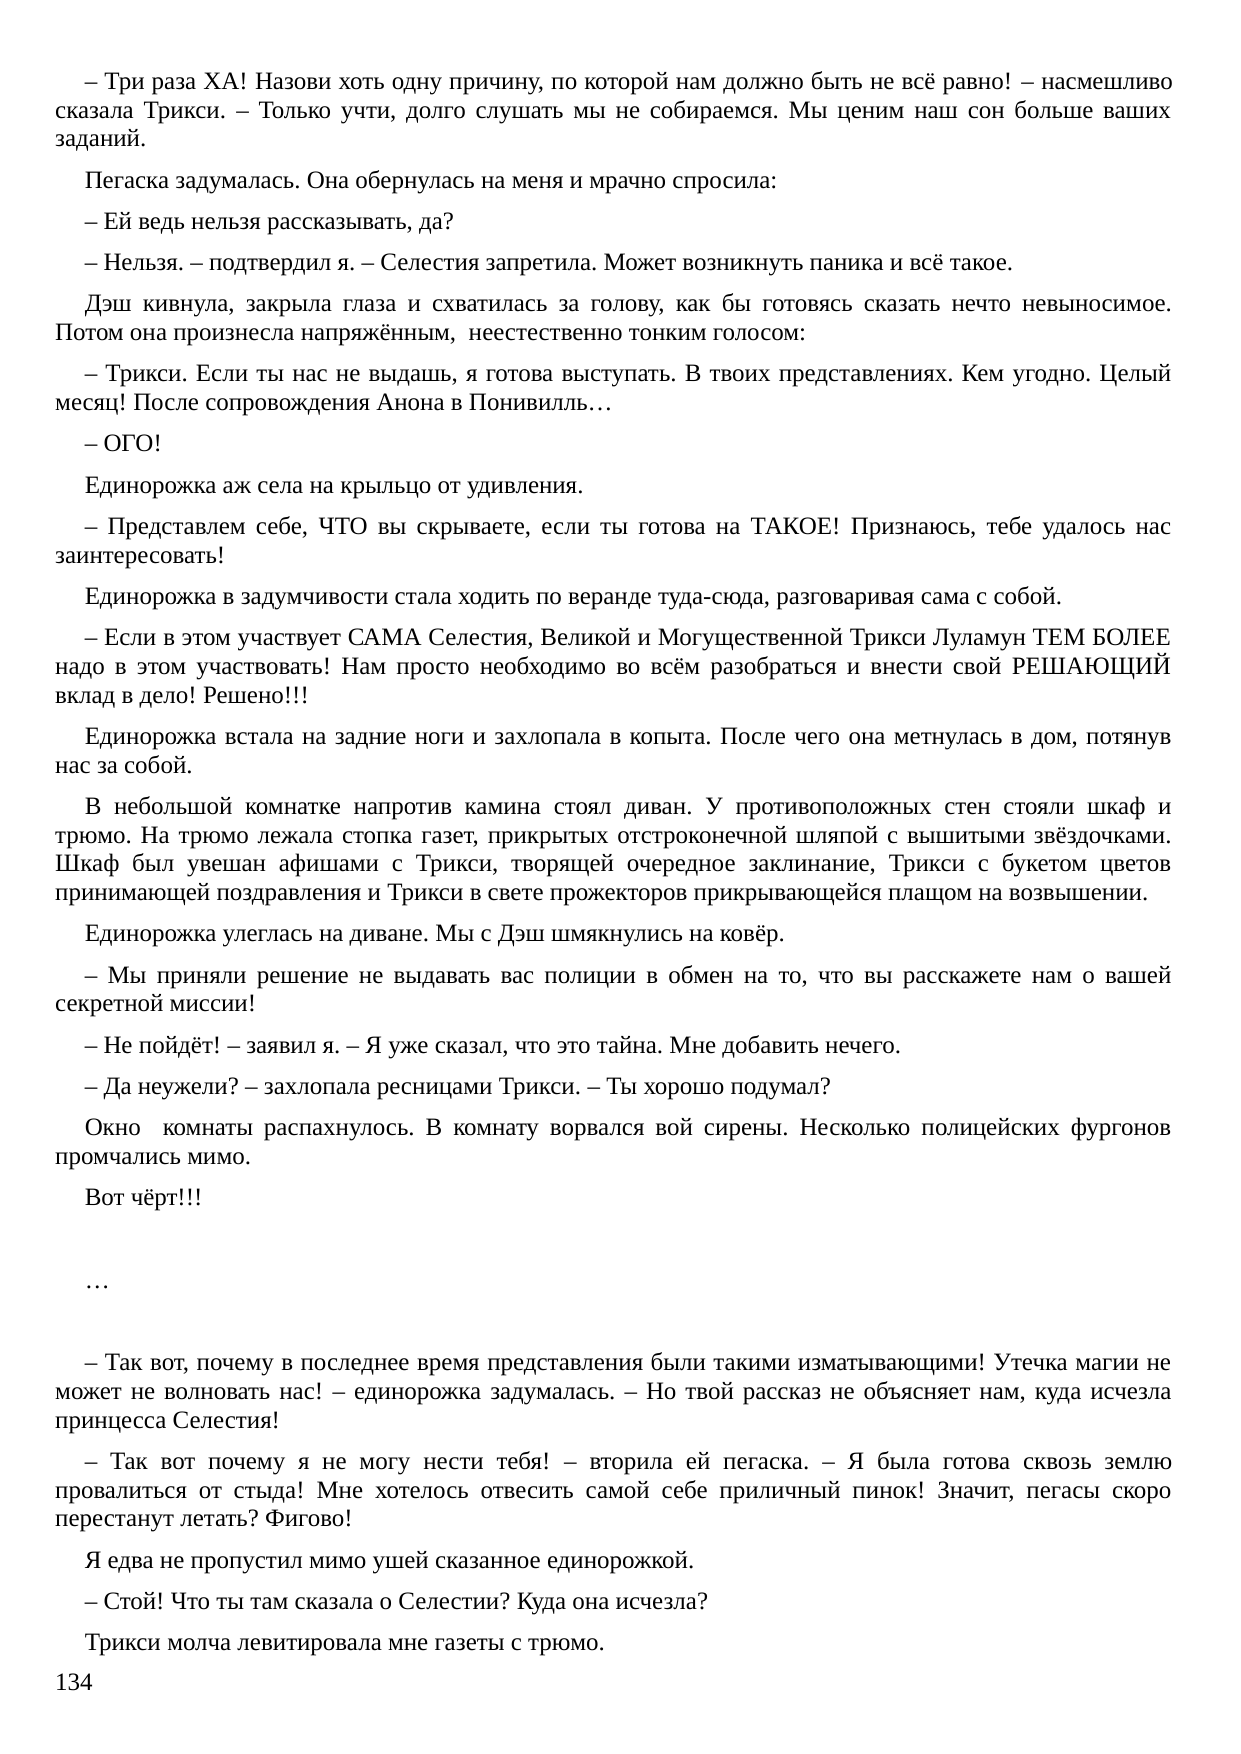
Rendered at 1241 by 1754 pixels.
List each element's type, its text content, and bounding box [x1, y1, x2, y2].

text Трикси молча левитировала мне газеты с трюмо. [55, 1627, 1173, 1656]
text Вот чёрт!!! [55, 1182, 1173, 1211]
text – Так вот почему я не могу нести тебя! – вторила ей пегаска. – Я была готова сквозь землю провалиться от стыда! Мне хотелось отвесить самой себе приличный пинок! Значит, пегасы скоро перестанут летать? Фигово! [55, 1446, 1173, 1532]
text – Мы приняли решение не выдавать вас полиции в обмен на то, что вы расскажете нам о вашей секретной миссии! [55, 960, 1173, 1017]
text – Не пойдёт! – заявил я. – Я уже сказал, что это тайна. Мне добавить нечего. [55, 1030, 1173, 1058]
text – Трикси. Если ты нас не выдашь, я готова выступать. В твоих представлениях. Кем угодно. Целый месяц! После сопровождения Анона в Понивилль… [55, 358, 1173, 416]
text – Да неужели? – захлопала ресницами Трикси. – Ты хорошо подумал? [55, 1071, 1173, 1100]
text Дэш кивнула, закрыла глаза и схватилась за голову, как бы готовясь сказать нечто невыносимое. Потом она произнесла напряжённым, неестественно тонким голосом: [55, 288, 1173, 346]
text Единорожка улеглась на диване. Мы с Дэш шмякнулись на ковёр. [55, 918, 1173, 947]
text – Представлем себе, ЧТО вы скрываете, если ты готова на ТАКОЕ! Признаюсь, тебе удалось нас заинтересовать! [55, 511, 1173, 568]
text – Стой! Что ты там сказала о Селестии? Куда она исчезла? [55, 1586, 1173, 1615]
text Единорожка встала на задние ноги и захлопала в копыта. После чего она метнулась в дом, потянув нас за собой. [55, 721, 1173, 778]
text Единорожка в задумчивости стала ходить по веранде туда-сюда, разговаривая сама с собой. [55, 581, 1173, 610]
text – Так вот, почему в последнее время представления были такими изматывающими! Утечка магии не может не волновать нас! – единорожка задумалась. – Но твой рассказ не объясняет нам, куда исчезла принцесса Селестия! [55, 1347, 1173, 1433]
text Я едва не пропустил мимо ушей сказанное единорожкой. [55, 1545, 1173, 1573]
text – Нельзя. – подтвердил я. – Селестия запретила. Может возникнуть паника и всё такое. [55, 247, 1173, 276]
text – Ей ведь нельзя рассказывать, да? [55, 206, 1173, 235]
text – Три раза ХА! Назови хоть одну причину, по которой нам должно быть не всё равно! – насмешливо сказала Трикси. – Только учти, долго слушать мы не собираемся. Мы ценим наш сон больше ваших заданий. [55, 66, 1173, 152]
text – ОГО! [55, 428, 1173, 457]
text – Если в этом участвует САМА Селестия, Великой и Могущественной Трикси Луламун ТЕМ БОЛЕЕ надо в этом участвовать! Нам просто необходимо во всём разобраться и внести свой РЕШАЮЩИЙ вклад в дело! Решено!!! [55, 622, 1173, 708]
text Пегаска задумалась. Она обернулась на меня и мрачно спросила: [55, 165, 1173, 193]
text Окно комнаты распахнулось. В комнату ворвался вой сирены. Несколько полицейских фургонов промчались мимо. [55, 1112, 1173, 1170]
text В небольшой комнатке напротив камина стоял диван. У противоположных стен стояли шкаф и трюмо. На трюмо лежала стопка газет, прикрытых отстроконечной шляпой с вышитыми звёздочками. Шкаф был увешан афишами с Трикси, творящей очередное заклинание, Трикси с букетом цветов принимающей поздравления и Трикси в свете прожекторов прикрывающейся плащом на возвышении. [55, 791, 1173, 906]
text Единорожка аж села на крыльцо от удивления. [55, 470, 1173, 498]
text … [55, 1265, 1173, 1293]
